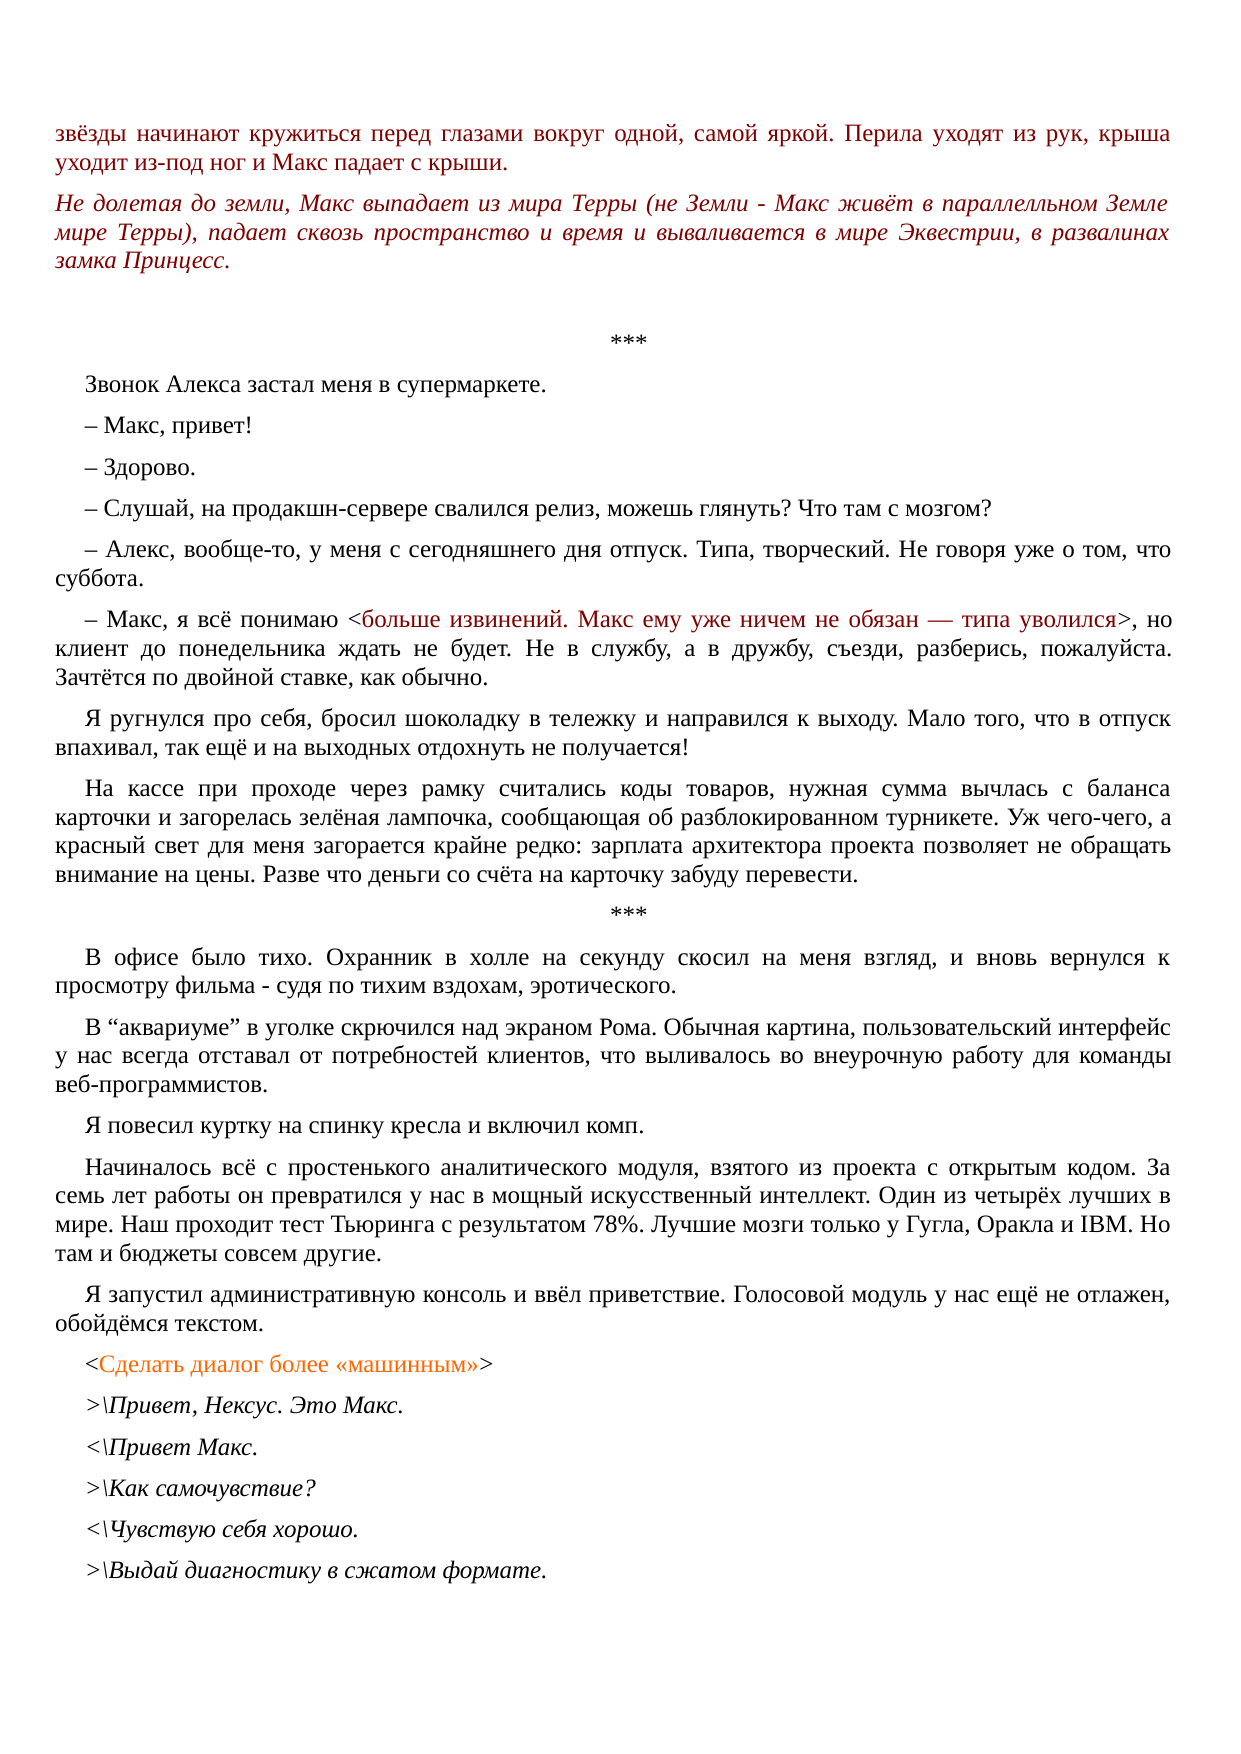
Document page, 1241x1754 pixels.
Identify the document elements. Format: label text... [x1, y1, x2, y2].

text – Алекс, вообще-то, у меня с сегодняшнего дня отпуск. Типа, творческий. Не говоря уже о том, что суббота. [55, 534, 1172, 592]
text – Здорово. [55, 452, 1172, 481]
text Я ругнулся про себя, бросил шоколадку в тележку и направился к выходу. Мало того, что в отпуск впахивал, так ещё и на выходных отдохнуть не получается! [55, 703, 1172, 761]
text Не долетая до земли, Макс выпадает из мира Терры (не Земли - Макс живёт в параллелльном Земле мире Терры), падает сквозь пространство и время и вываливается в мире Эквестрии, в развалинах замка Принцесс. [55, 188, 1172, 274]
text >\Привет, Нексус. Это Макс. [55, 1391, 1172, 1419]
text Начиналось всё с простенького аналитического модуля, взятого из проекта с открытым кодом. За семь лет работы он превратился у нас в мощный искусственный интеллект. Один из четырёх лучших в мире. Наш проходит тест Тьюринга с результатом 78%. Лучшие мозги только у Гугла, Оракла и IBM. Но там и бюджеты совсем другие. [55, 1152, 1172, 1267]
text <\Привет Макс. [55, 1432, 1172, 1461]
text На кассе при проходе через рамку считались коды товаров, нужная сумма вычлась с баланса карточки и загорелась зелёная лампочка, сообщающая об разблокированном турникете. Уж чего-чего, а красный свет для меня загорается крайне редко: зарплата архитектора проекта позволяет не обращать внимание на цены. Разве что деньги со счёта на карточку забуду перевести. [55, 773, 1172, 888]
text >\Выдай диагностику в сжатом формате. [55, 1556, 1172, 1584]
text Я повесил куртку на спинку кресла и включил комп. [55, 1111, 1172, 1139]
text Я запустил административную консоль и ввёл приветствие. Голосовой модуль у нас ещё не отлажен, обойдёмся текстом. [55, 1279, 1172, 1337]
text <Сделать диалог более «машинным»> [55, 1349, 1172, 1378]
text >\Как самочувствие? [55, 1473, 1172, 1502]
text – Макс, привет! [55, 411, 1172, 439]
text – Макс, я всё понимаю <больше извинений. Макс ему уже ничем не обязан — типа уволился>, но клиент до понедельника ждать не будет. Не в службу, а в дружбу, съезди, разберись, пожалуйста. Зачтётся по двойной ставке, как обычно. [55, 604, 1172, 691]
text Звонок Алекса застал меня в супермаркете. [55, 369, 1172, 398]
text В офисе было тихо. Охранник в холле на секунду скосил на меня взгляд, и вновь вернулся к просмотру фильма - судя по тихим вздохам, эротического. [55, 942, 1172, 999]
text *** [55, 901, 1172, 929]
text – Слушай, на продакшн-сервере свалился релиз, можешь глянуть? Что там с мозгом? [55, 493, 1172, 522]
text В “аквариуме” в уголке скрючился над экраном Рома. Обычная картина, пользовательский интерфейс у нас всегда отставал от потребностей клиентов, что выливалось во внеурочную работу для команды веб-программистов. [55, 1012, 1172, 1098]
text <\Чувствую себя хорошо. [55, 1514, 1172, 1543]
text *** [55, 328, 1172, 357]
text звёзды начинают кружиться перед глазами вокруг одной, самой яркой. Перила уходят из рук, крыша уходит из-под ног и Макс падает с крыши. [55, 118, 1172, 176]
